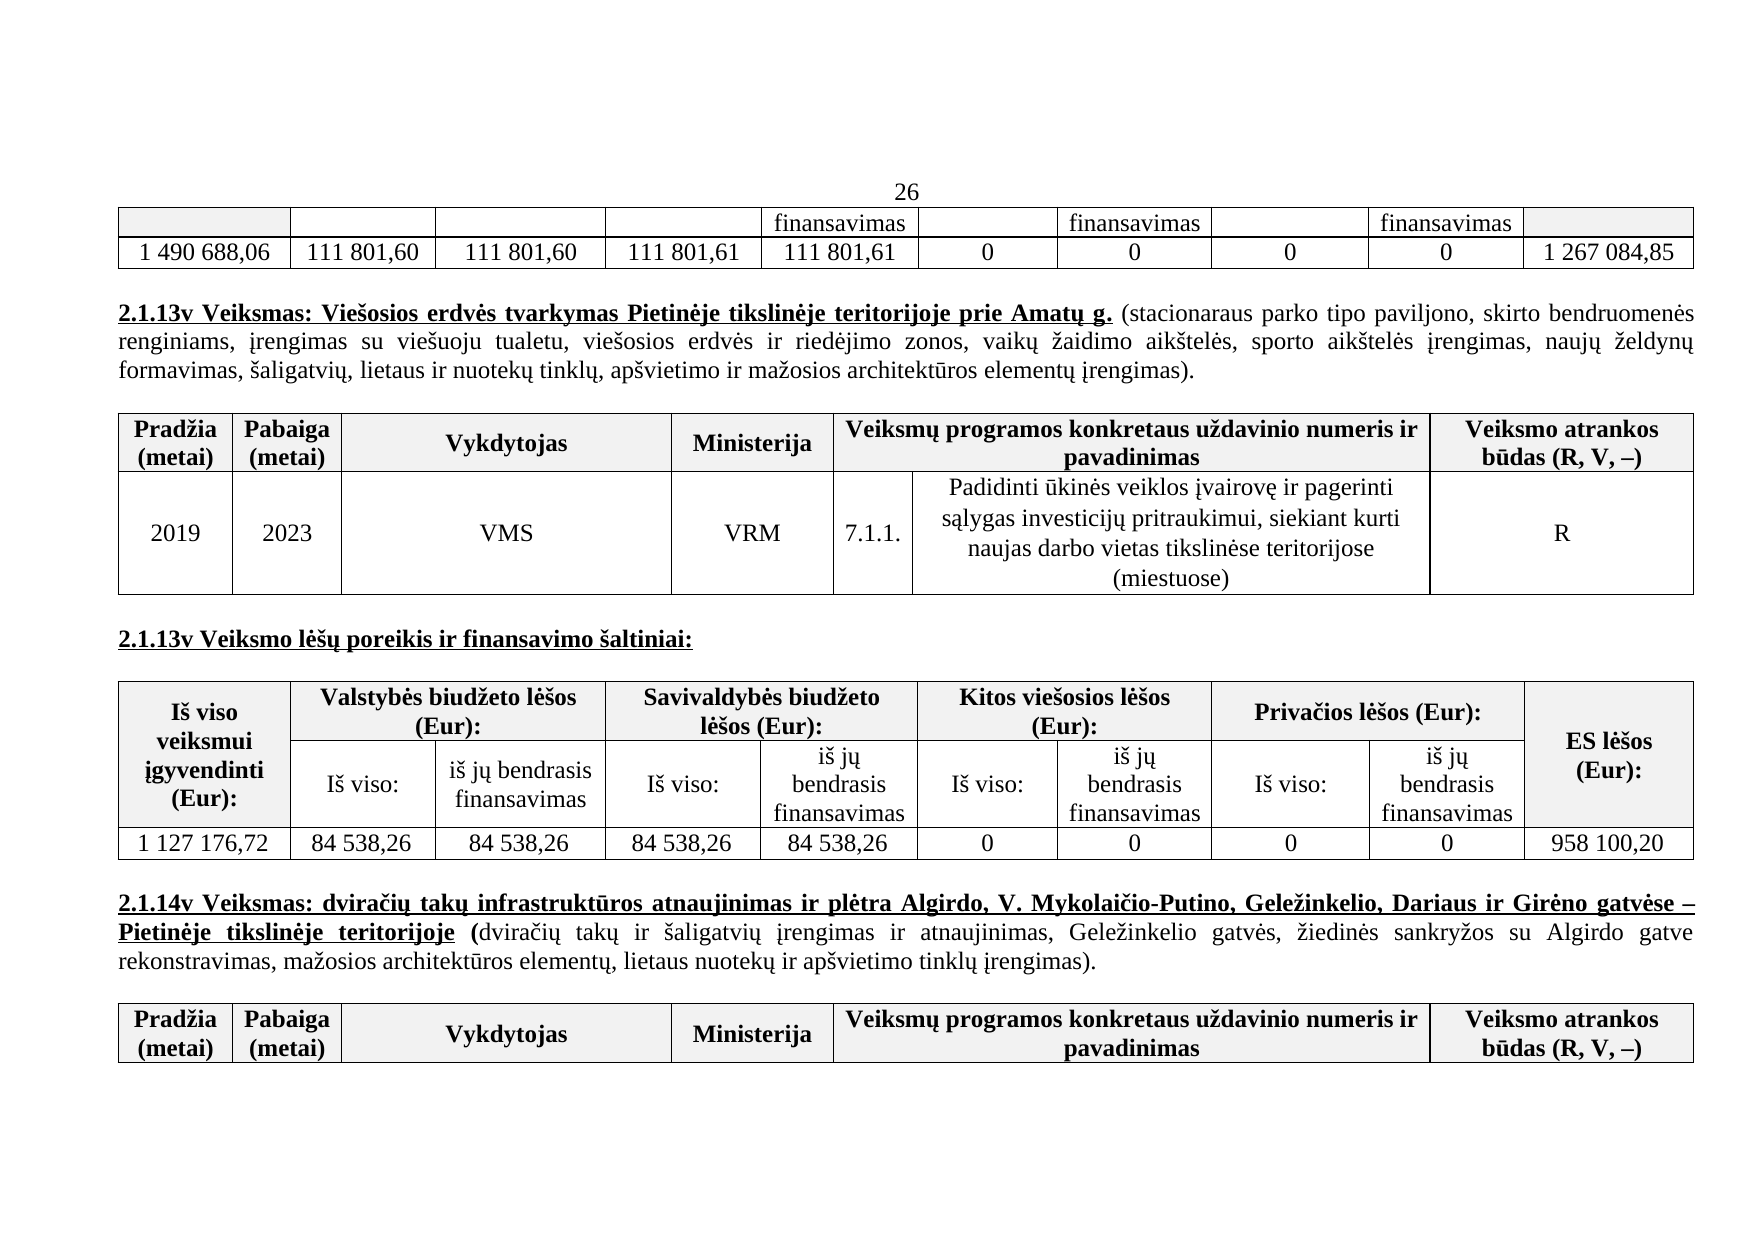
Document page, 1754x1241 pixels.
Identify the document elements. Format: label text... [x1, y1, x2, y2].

table_cell R [1431, 472, 1693, 594]
table_header [119, 208, 290, 236]
table_cell 84 538,26 [291, 828, 435, 858]
table_cell Iš viso: [1212, 741, 1369, 827]
text 2.1.13v Veiksmo lėšų poreikis ir finansavimo šaltiniai: [118, 624, 1695, 652]
table_cell finansavimas [762, 208, 918, 236]
table_header Kitos viešosios lėšos (Eur): [918, 682, 1211, 740]
table_cell [606, 208, 761, 236]
table_cell Iš viso: [606, 741, 760, 827]
table_cell 0 [919, 238, 1057, 268]
table_cell [291, 208, 435, 236]
table_cell 0 [918, 828, 1057, 858]
table_cell 84 538,26 [436, 828, 605, 858]
table_header Vykdytojas [342, 414, 671, 471]
table_cell VMS [342, 472, 671, 594]
table_cell finansavimas [1369, 208, 1523, 236]
table_cell [919, 208, 1057, 236]
table_cell 2023 [233, 472, 341, 594]
table_header Iš viso veiksmui įgyvendinti (Eur): [119, 682, 290, 827]
table_cell [1212, 208, 1368, 236]
text Pietinėje tikslinėje teritorijoje (dviračių takų ir šaligatvių įrengimas ir atnaujinimas, Geležinkelio gatvės, žiedinės sankryžos su Algirdo gatve rekonstravimas, mažosios architektūros elementų, lietaus nuotekų ir apšvietimo tinklų įrengimas). [118, 915, 1695, 974]
table_cell iš jų bendrasis finansavimas [1058, 741, 1211, 827]
table_cell 0 [1058, 238, 1211, 268]
table_header Veiksmo atrankos būdas (R, V, –) [1431, 1004, 1693, 1062]
table_header Ministerija [672, 1004, 833, 1062]
table_cell Padidinti ūkinės veiklos įvairovę ir pagerinti sąlygas investicijų pritraukimui, siekiant kurti naujas darbo vietas tikslinėse teritorijose (miestuose) [913, 472, 1429, 594]
table_header Pradžia (metai) [119, 414, 232, 471]
text 2.1.14v Veiksmas: dviračių takų infrastruktūros atnaujinimas ir plėtra Algirdo, V. Mykolaičio-Putino, Geležinkelio, Dariaus ir Girėno gatvėse – [118, 888, 1695, 913]
table_cell 1 490 688,06 [119, 238, 290, 268]
table_cell 0 [1369, 238, 1523, 268]
table_cell 7.1.1. [834, 472, 912, 594]
table_cell Iš viso: [291, 741, 435, 827]
table_header Ministerija [672, 414, 833, 471]
table_cell 111 801,61 [606, 238, 761, 268]
table_header [1524, 208, 1693, 236]
table_cell 0 [1212, 828, 1369, 858]
table_header Veiksmo atrankos būdas (R, V, –) [1431, 414, 1693, 471]
table_cell 958 100,20 [1525, 828, 1693, 858]
text 2.1.13v Veiksmas: Viešosios erdvės tvarkymas Pietinėje tikslinėje teritorijoje prie Amatų g. (stacionaraus parko tipo paviljono, skirto bendruomenės renginiams, įrengimas su viešuoju tualetu, viešosios erdvės ir riedėjimo zonos, vaikų žaidimo aikštelės, sporto aikštelės įrengimas, naujų želdynų formavimas, šaligatvių, lietaus ir nuotekų tinklų, apšvietimo ir mažosios architektūros elementų įrengimas). [118, 298, 1695, 384]
table_header Pabaiga (metai) [233, 414, 341, 471]
table_header Vykdytojas [342, 1004, 671, 1062]
table_cell 111 801,60 [436, 238, 605, 268]
table_cell 84 538,26 [761, 828, 917, 858]
table_cell iš jų bendrasis finansavimas [436, 741, 605, 827]
table_cell 111 801,60 [291, 238, 435, 268]
table_cell 0 [1058, 828, 1211, 858]
table_cell Iš viso: [918, 741, 1057, 827]
table_header Valstybės biudžeto lėšos (Eur): [291, 682, 605, 740]
table_cell 111 801,61 [762, 238, 918, 268]
table_cell 0 [1212, 238, 1368, 268]
table_cell 1 127 176,72 [119, 828, 290, 858]
table_cell 1 267 084,85 [1524, 238, 1693, 268]
table_cell VRM [672, 472, 833, 594]
table_header Pabaiga (metai) [233, 1004, 341, 1062]
table_header Pradžia (metai) [119, 1004, 232, 1062]
table_cell iš jų bendrasis finansavimas [1370, 741, 1524, 827]
table_header Savivaldybės biudžeto lėšos (Eur): [606, 682, 917, 740]
table_cell finansavimas [1058, 208, 1211, 236]
table_cell 2019 [119, 472, 232, 594]
table_header ES lėšos (Eur): [1525, 682, 1693, 827]
table_cell 84 538,26 [606, 828, 760, 858]
table_header Privačios lėšos (Eur): [1212, 682, 1524, 740]
table_cell iš jų bendrasis finansavimas [761, 741, 917, 827]
table_header Veiksmų programos konkretaus uždavinio numeris ir pavadinimas [834, 414, 1429, 471]
table_header Veiksmų programos konkretaus uždavinio numeris ir pavadinimas [834, 1004, 1429, 1062]
table_cell [436, 208, 605, 236]
table_cell 0 [1370, 828, 1524, 858]
